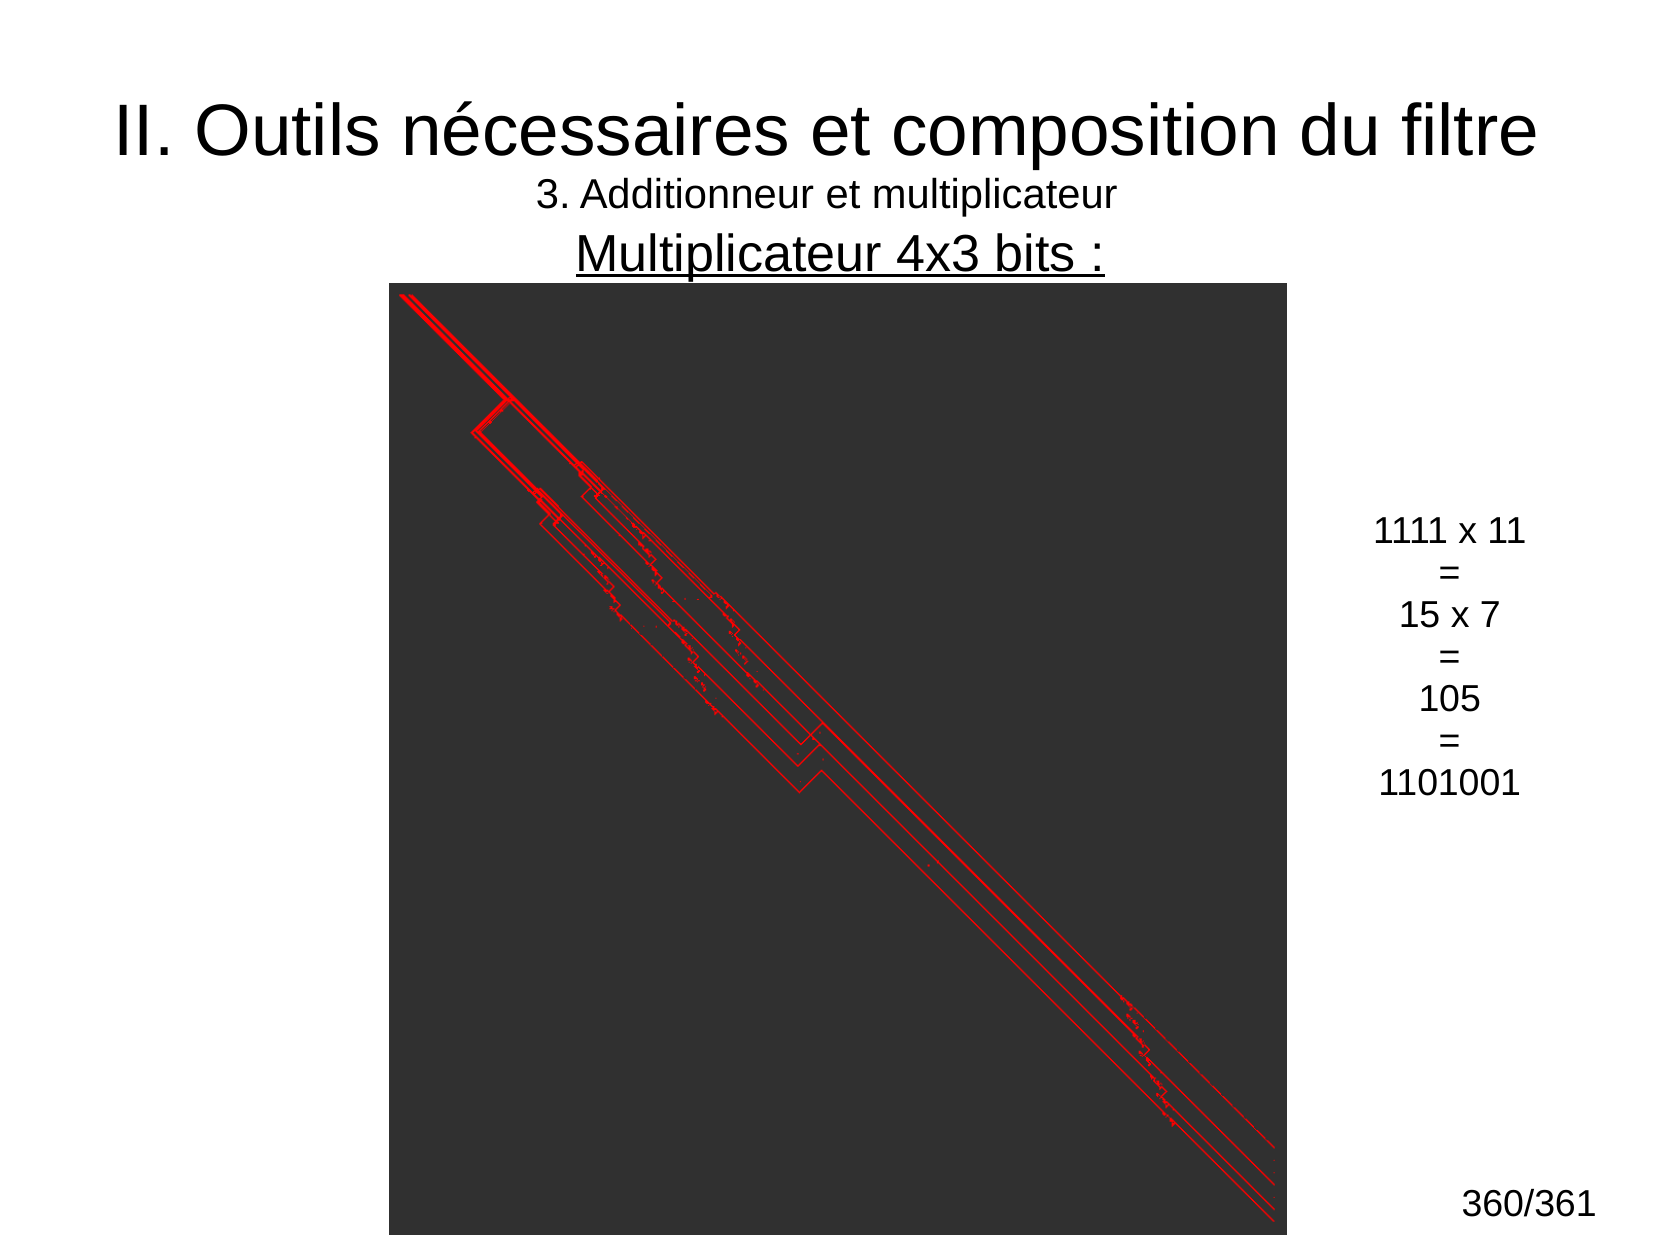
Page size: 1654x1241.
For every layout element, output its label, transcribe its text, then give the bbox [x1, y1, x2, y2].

text_box <number>/361 [1446, 1175, 1654, 1233]
text_box 1111 x 11 = 15 x 7 = 105 = 1101001 [1358, 501, 1542, 811]
title II. Outils nécessaires et composition du filtre 3. Additionneur et multiplicateur [82, 49, 1571, 257]
text_box Multiplicateur 4x3 bits : [561, 216, 1120, 283]
picture [389, 283, 1287, 1235]
